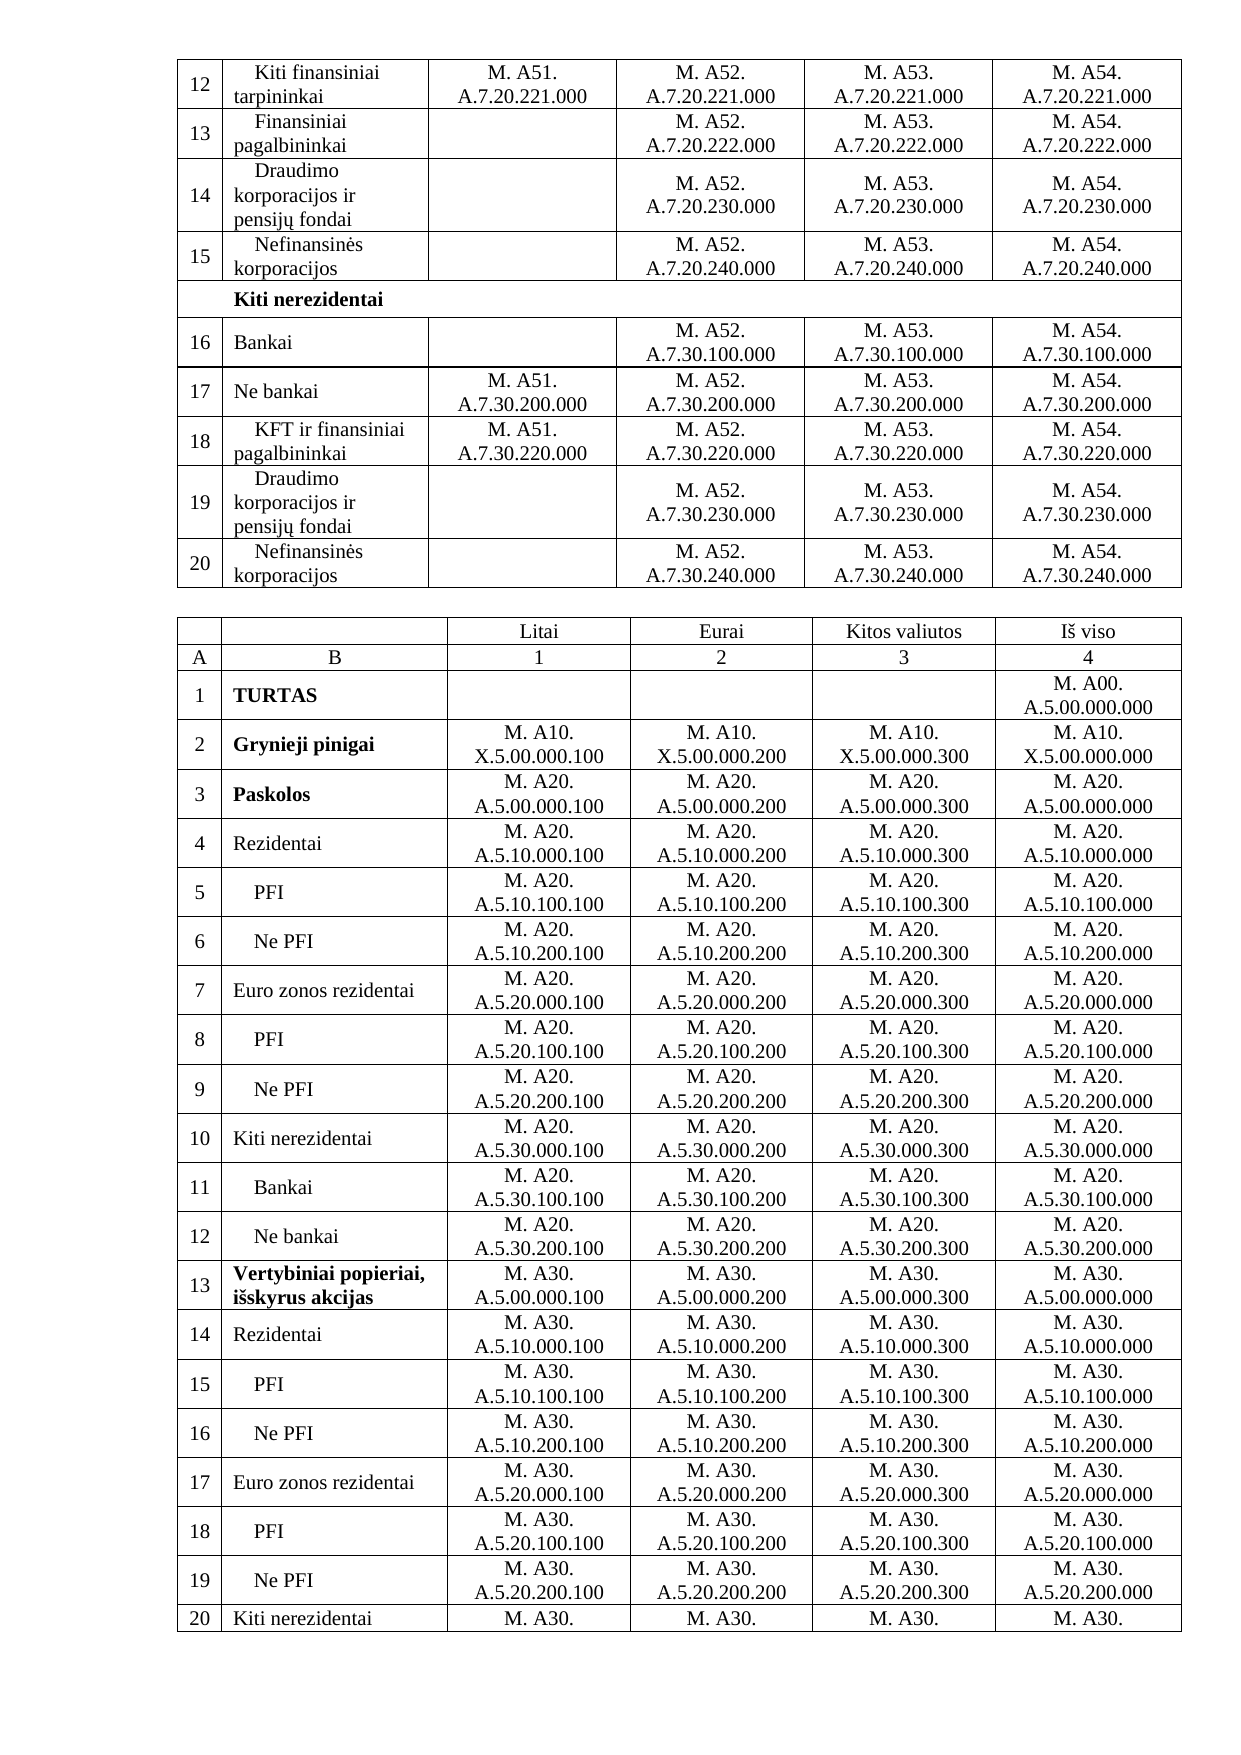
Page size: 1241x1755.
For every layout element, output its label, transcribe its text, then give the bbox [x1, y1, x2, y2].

table_cell M. A20. A.5.20.000.200 [631, 966, 812, 1014]
table_cell Ne PFI [222, 917, 447, 965]
table_cell M. A54. A.7.30.100.000 [993, 318, 1181, 366]
table_cell Kiti finansiniai tarpininkai [223, 60, 428, 108]
table_cell [178, 281, 222, 317]
table_cell Nefinansinės korporacijos [223, 539, 428, 587]
table_cell 14 [178, 159, 222, 231]
table_cell M. A20. A.5.10.200.300 [813, 917, 995, 965]
table_cell M. A20. A.5.30.100.000 [996, 1163, 1181, 1211]
table_header Iš viso [996, 618, 1181, 643]
table_cell Paskolos [222, 770, 447, 818]
table_cell [428, 281, 616, 317]
table_cell M. A52. A.7.30.220.000 [617, 417, 804, 465]
table_cell M. A30. A.5.00.000.000 [996, 1261, 1181, 1309]
table_cell M. A10. X.5.00.000.300 [813, 720, 995, 768]
table_cell M. A10. X.5.00.000.000 [996, 720, 1181, 768]
table_cell [993, 281, 1181, 317]
table_header Litai [448, 618, 630, 643]
table_cell [429, 109, 616, 157]
table_cell M. A30. A.5.10.100.100 [448, 1360, 630, 1408]
table_cell M. A20. A.5.30.200.200 [631, 1212, 812, 1260]
table_cell Kiti nerezidentai [222, 1605, 447, 1631]
table_cell PFI [222, 1507, 447, 1555]
table_cell M. A51. A.7.20.221.000 [429, 60, 616, 108]
table_cell M. A20. A.5.00.000.000 [996, 770, 1181, 818]
table_cell [813, 671, 995, 719]
table_cell M. A51. A.7.30.200.000 [429, 368, 616, 416]
table_cell Ne PFI [222, 1409, 447, 1457]
table_header [178, 618, 221, 643]
table_cell M. A30. A.5.20.000.200 [631, 1458, 812, 1506]
table_cell TURTAS [222, 671, 447, 719]
table_cell M. A20. A.5.10.100.200 [631, 868, 812, 916]
table_cell M. A20. A.5.10.100.300 [813, 868, 995, 916]
table_cell M. A20. A.5.20.100.000 [996, 1015, 1181, 1063]
table_cell M. A30. A.5.10.000.200 [631, 1310, 812, 1358]
table_cell PFI [222, 868, 447, 916]
table_cell Ne bankai [223, 368, 428, 416]
table_cell M. A30. A.5.20.000.300 [813, 1458, 995, 1506]
table_cell M. A30. A.5.20.200.300 [813, 1556, 995, 1604]
table_cell 19 [178, 466, 222, 538]
table_cell M. A20. A.5.20.100.200 [631, 1015, 812, 1063]
table_cell 15 [178, 232, 222, 280]
table_cell M. A30. A.5.20.100.300 [813, 1507, 995, 1555]
table_cell M. A00. A.5.00.000.000 [996, 671, 1181, 719]
table_cell [616, 281, 804, 317]
table_cell M. A54. A.7.20.240.000 [993, 232, 1181, 280]
table_cell M. A20. A.5.30.100.200 [631, 1163, 812, 1211]
table_header [222, 618, 447, 643]
table_cell M. A20. A.5.10.200.000 [996, 917, 1181, 965]
table_cell M. A20. A.5.10.200.200 [631, 917, 812, 965]
table_cell [448, 671, 630, 719]
table_cell M. A52. A.7.30.230.000 [617, 466, 804, 538]
table_cell [631, 671, 812, 719]
table_header Eurai [631, 618, 812, 643]
table_cell PFI [222, 1015, 447, 1063]
table_cell M. A30. A.5.10.000.000 [996, 1310, 1181, 1358]
table_cell 3 [813, 645, 995, 670]
table_cell Kiti nerezidentai [222, 1114, 447, 1162]
table_cell M. A53. A.7.20.222.000 [805, 109, 992, 157]
table_cell M. A30. A.5.20.100.000 [996, 1507, 1181, 1555]
table_cell M. A53. A.7.30.100.000 [805, 318, 992, 366]
table_cell 4 [996, 645, 1181, 670]
table_cell 5 [178, 868, 221, 916]
table_cell B [222, 645, 447, 670]
table_cell Grynieji pinigai [222, 720, 447, 768]
table_cell M. A20. A.5.10.200.100 [448, 917, 630, 965]
table_cell M. A52. A.7.30.200.000 [617, 368, 804, 416]
table_cell Finansiniai pagalbininkai [223, 109, 428, 157]
table_cell M. A20. A.5.20.100.300 [813, 1015, 995, 1063]
table_cell M. A20. A.5.20.000.000 [996, 966, 1181, 1014]
table_cell M. A52. A.7.20.222.000 [617, 109, 804, 157]
table_cell M. A30. A.5.20.000.000 [996, 1458, 1181, 1506]
table_cell M. A53. A.7.30.200.000 [805, 368, 992, 416]
table_cell 14 [178, 1310, 221, 1358]
table_cell M. A52. A.7.20.221.000 [617, 60, 804, 108]
table_cell M. A20. A.5.00.000.100 [448, 770, 630, 818]
table_cell 2 [178, 720, 221, 768]
table_cell 13 [178, 1261, 221, 1309]
table_cell M. A30. [631, 1605, 812, 1631]
table_cell 1 [178, 671, 221, 719]
table_cell A [178, 645, 221, 670]
table_cell M. A10. X.5.00.000.200 [631, 720, 812, 768]
table_cell M. A20. A.5.10.000.000 [996, 819, 1181, 867]
table_cell 2 [631, 645, 812, 670]
table_cell M. A30. A.5.10.200.100 [448, 1409, 630, 1457]
table_cell M. A20. A.5.30.100.100 [448, 1163, 630, 1211]
table_cell 8 [178, 1015, 221, 1063]
table_cell M. A53. A.7.30.230.000 [805, 466, 992, 538]
table_cell Ne bankai [222, 1212, 447, 1260]
table_cell M. A53. A.7.20.221.000 [805, 60, 992, 108]
table_cell M. A20. A.5.20.200.200 [631, 1065, 812, 1113]
table_cell 12 [178, 1212, 221, 1260]
table_cell M. A20. A.5.10.100.000 [996, 868, 1181, 916]
table_cell 18 [178, 1507, 221, 1555]
table_cell M. A54. A.7.30.200.000 [993, 368, 1181, 416]
table_cell [804, 281, 992, 317]
table_cell M. A30. A.5.10.000.100 [448, 1310, 630, 1358]
table_cell M. A30. A.5.10.200.300 [813, 1409, 995, 1457]
table_cell M. A20. A.5.30.000.300 [813, 1114, 995, 1162]
table_cell 16 [178, 1409, 221, 1457]
table_cell M. A20. A.5.00.000.200 [631, 770, 812, 818]
table_cell Draudimo korporacijos ir pensijų fondai [223, 466, 428, 538]
table_cell Ne PFI [222, 1556, 447, 1604]
table_header Kitos valiutos [813, 618, 995, 643]
table_cell M. A20. A.5.30.200.300 [813, 1212, 995, 1260]
table_cell Rezidentai [222, 819, 447, 867]
table_cell M. A30. A.5.20.200.000 [996, 1556, 1181, 1604]
table_cell [429, 539, 616, 587]
table_cell 10 [178, 1114, 221, 1162]
table_cell M. A30. A.5.20.200.100 [448, 1556, 630, 1604]
table_cell 1 [448, 645, 630, 670]
table_cell M. A30. A.5.20.100.200 [631, 1507, 812, 1555]
table_cell M. A30. [448, 1605, 630, 1631]
table_cell M. A30. A.5.20.100.100 [448, 1507, 630, 1555]
table_cell 4 [178, 819, 221, 867]
table_cell 15 [178, 1360, 221, 1408]
table_cell PFI [222, 1360, 447, 1408]
table_cell 20 [178, 1605, 221, 1631]
table_cell M. A20. A.5.20.200.000 [996, 1065, 1181, 1113]
table_cell 20 [178, 539, 222, 587]
table_cell M. A52. A.7.20.230.000 [617, 159, 804, 231]
table_cell M. A30. [996, 1605, 1181, 1631]
table_cell M. A20. A.5.10.000.200 [631, 819, 812, 867]
table_cell M. A20. A.5.10.000.300 [813, 819, 995, 867]
table_cell 17 [178, 368, 222, 416]
table_cell M. A30. [813, 1605, 995, 1631]
table_cell M. A20. A.5.30.200.000 [996, 1212, 1181, 1260]
table_cell M. A30. A.5.00.000.200 [631, 1261, 812, 1309]
table_cell Vertybiniai popieriai, išskyrus akcijas [222, 1261, 447, 1309]
table_cell M. A54. A.7.30.230.000 [993, 466, 1181, 538]
table_cell M. A20. A.5.20.200.300 [813, 1065, 995, 1113]
table_cell M. A20. A.5.30.100.300 [813, 1163, 995, 1211]
table_cell M. A53. A.7.20.240.000 [805, 232, 992, 280]
table_cell M. A20. A.5.20.000.300 [813, 966, 995, 1014]
table_cell M. A53. A.7.30.240.000 [805, 539, 992, 587]
table_cell M. A20. A.5.30.000.200 [631, 1114, 812, 1162]
table_cell Euro zonos rezidentai [222, 1458, 447, 1506]
table_cell M. A20. A.5.20.000.100 [448, 966, 630, 1014]
table_cell 12 [178, 60, 222, 108]
table_cell 9 [178, 1065, 221, 1113]
table_cell M. A30. A.5.10.100.300 [813, 1360, 995, 1408]
table_cell 6 [178, 917, 221, 965]
table_cell M. A54. A.7.20.230.000 [993, 159, 1181, 231]
table_cell M. A30. A.5.10.200.000 [996, 1409, 1181, 1457]
table_cell M. A51. A.7.30.220.000 [429, 417, 616, 465]
table_cell M. A10. X.5.00.000.100 [448, 720, 630, 768]
table_cell M. A53. A.7.30.220.000 [805, 417, 992, 465]
table_cell M. A20. A.5.30.200.100 [448, 1212, 630, 1260]
table_cell Euro zonos rezidentai [222, 966, 447, 1014]
table_cell 16 [178, 318, 222, 366]
table_cell 13 [178, 109, 222, 157]
table_cell M. A52. A.7.30.240.000 [617, 539, 804, 587]
table_cell M. A20. A.5.10.100.100 [448, 868, 630, 916]
table_cell 11 [178, 1163, 221, 1211]
table_cell M. A20. A.5.20.100.100 [448, 1015, 630, 1063]
table_cell 17 [178, 1458, 221, 1506]
table_cell M. A54. A.7.30.220.000 [993, 417, 1181, 465]
table_cell [429, 232, 616, 280]
table_cell 7 [178, 966, 221, 1014]
table_cell M. A54. A.7.20.221.000 [993, 60, 1181, 108]
table_cell 19 [178, 1556, 221, 1604]
table_cell 18 [178, 417, 222, 465]
table_cell Kiti nerezidentai [222, 281, 428, 317]
table_cell [429, 466, 616, 538]
table_cell M. A53. A.7.20.230.000 [805, 159, 992, 231]
table_cell Nefinansinės korporacijos [223, 232, 428, 280]
table_cell Draudimo korporacijos ir pensijų fondai [223, 159, 428, 231]
table_cell M. A54. A.7.20.222.000 [993, 109, 1181, 157]
table_cell Bankai [222, 1163, 447, 1211]
table_cell M. A30. A.5.00.000.300 [813, 1261, 995, 1309]
table_cell M. A20. A.5.30.000.100 [448, 1114, 630, 1162]
table_cell M. A30. A.5.00.000.100 [448, 1261, 630, 1309]
table_cell M. A30. A.5.20.200.200 [631, 1556, 812, 1604]
table_cell M. A54. A.7.30.240.000 [993, 539, 1181, 587]
table_cell M. A20. A.5.20.200.100 [448, 1065, 630, 1113]
table_cell M. A30. A.5.10.000.300 [813, 1310, 995, 1358]
table_cell M. A30. A.5.10.100.000 [996, 1360, 1181, 1408]
table_cell Bankai [223, 318, 428, 366]
table_cell [429, 159, 616, 231]
table_cell [429, 318, 616, 366]
table_cell M. A20. A.5.30.000.000 [996, 1114, 1181, 1162]
table_cell M. A20. A.5.00.000.300 [813, 770, 995, 818]
table_cell 3 [178, 770, 221, 818]
table_cell M. A30. A.5.10.100.200 [631, 1360, 812, 1408]
table_cell Rezidentai [222, 1310, 447, 1358]
table_cell KFT ir finansiniai pagalbininkai [223, 417, 428, 465]
table_cell Ne PFI [222, 1065, 447, 1113]
table_cell M. A30. A.5.10.200.200 [631, 1409, 812, 1457]
table_cell M. A30. A.5.20.000.100 [448, 1458, 630, 1506]
table_cell M. A20. A.5.10.000.100 [448, 819, 630, 867]
table_cell M. A52. A.7.20.240.000 [617, 232, 804, 280]
table_cell M. A52. A.7.30.100.000 [617, 318, 804, 366]
